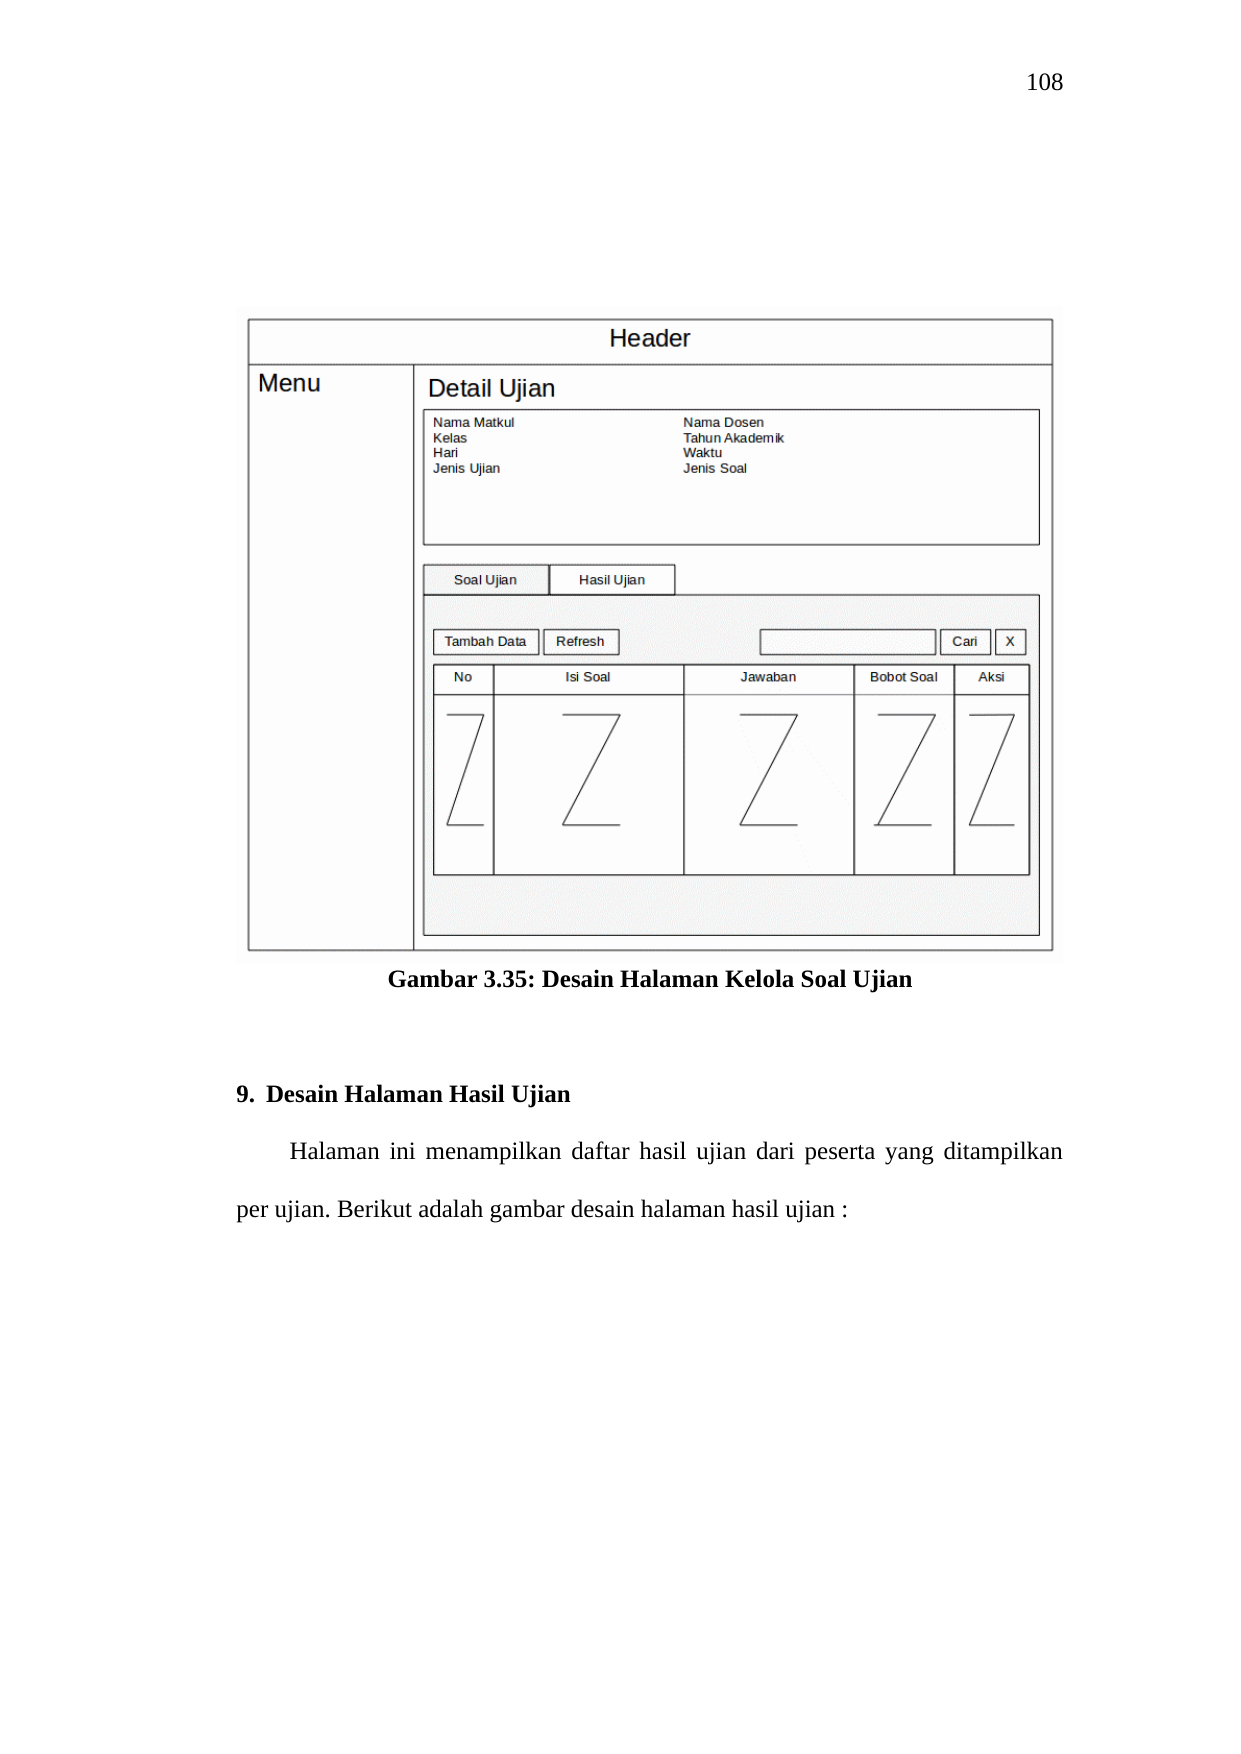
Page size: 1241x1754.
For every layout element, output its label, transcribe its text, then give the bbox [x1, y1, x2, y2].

text Halaman ini menampilkan daftar hasil ujian dari peserta yang ditampilkan per ujian. Berikut adalah gambar desain halaman hasil ujian : [236, 1136, 1063, 1223]
picture [236, 307, 1064, 964]
text Gambar 3.35: Desain Halaman Kelola Soal Ujian [236, 964, 1063, 993]
list Desain Halaman Hasil Ujian [236, 1079, 1063, 1108]
